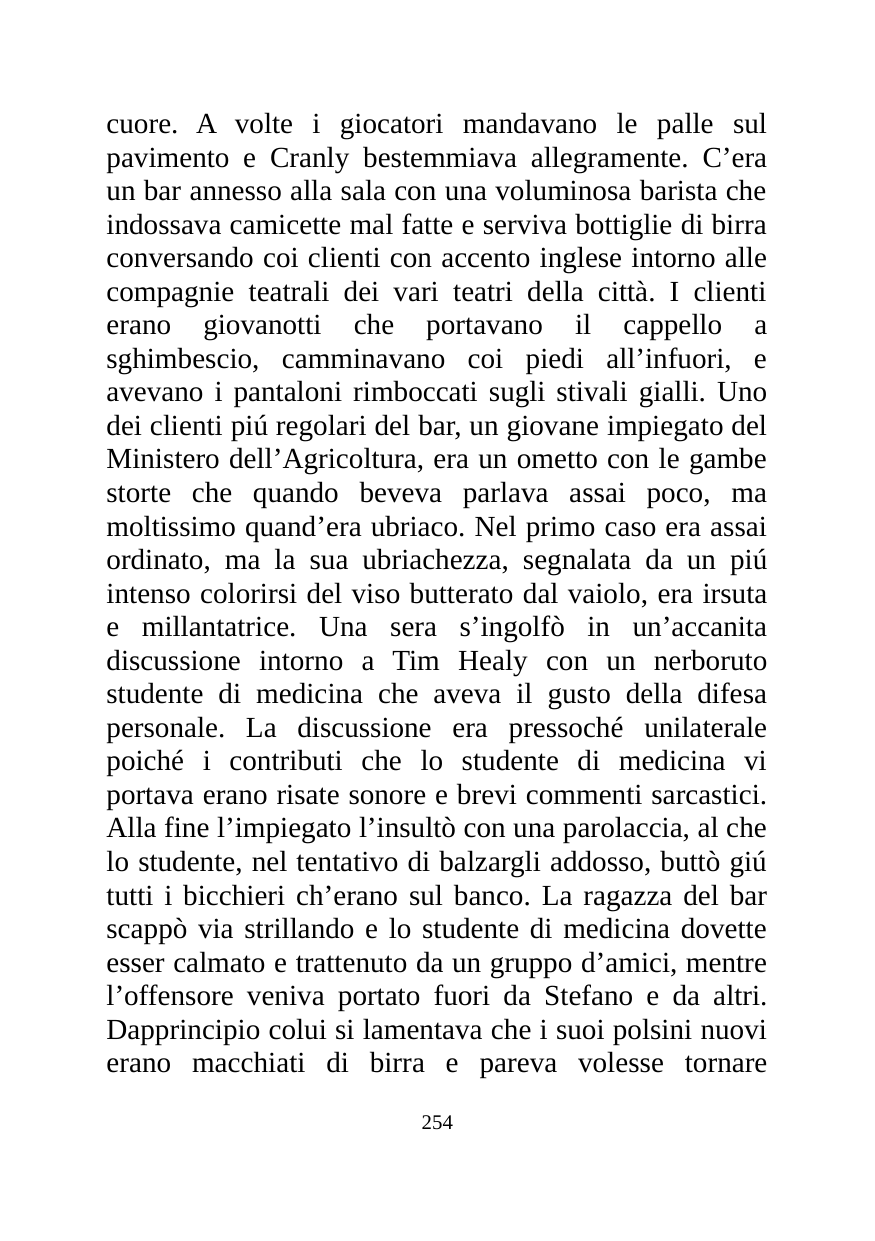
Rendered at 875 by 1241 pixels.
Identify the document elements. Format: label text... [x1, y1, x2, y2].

text cuore. A volte i giocatori mandavano le palle sul pavimento e Cranly bestemmiava allegramente. C’era un bar annesso alla sala con una voluminosa barista che indossava camicette mal fatte e serviva bottiglie di birra conversando coi clienti con accento inglese intorno alle compagnie teatrali dei vari teatri della città. I clienti erano giovanotti che portavano il cappello a sghimbescio, camminavano coi piedi all’infuori, e avevano i pantaloni rimboccati sugli stivali gialli. Uno dei clienti piú regolari del bar, un giovane impiegato del Ministero dell’Agricoltura, era un ometto con le gambe storte che quando beveva parlava assai poco, ma moltissimo quand’era ubriaco. Nel primo caso era assai ordinato, ma la sua ubriachezza, segnalata da un piú intenso colorirsi del viso butterato dal vaiolo, era irsuta e millantatrice. Una sera s’ingolfò in un’accanita discussione intorno a Tim Healy con un nerboruto studente di medicina che aveva il gusto della difesa personale. La discussione era pressoché unilaterale poiché i contributi che lo studente di medicina vi portava erano risate sonore e brevi commenti sarcastici. Alla fine l’impiegato l’insultò con una parolaccia, al che lo studente, nel tentativo di balzargli addosso, buttò giú tutti i bicchieri ch’erano sul banco. La ragazza del bar scappò via strillando e lo studente di medicina dovette esser calmato e trattenuto da un gruppo d’amici, mentre l’offensore veniva portato fuori da Stefano e da altri. Dapprincipio colui si lamentava che i suoi polsini nuovi erano macchiati di birra e pareva volesse tornare [106, 106, 768, 1079]
